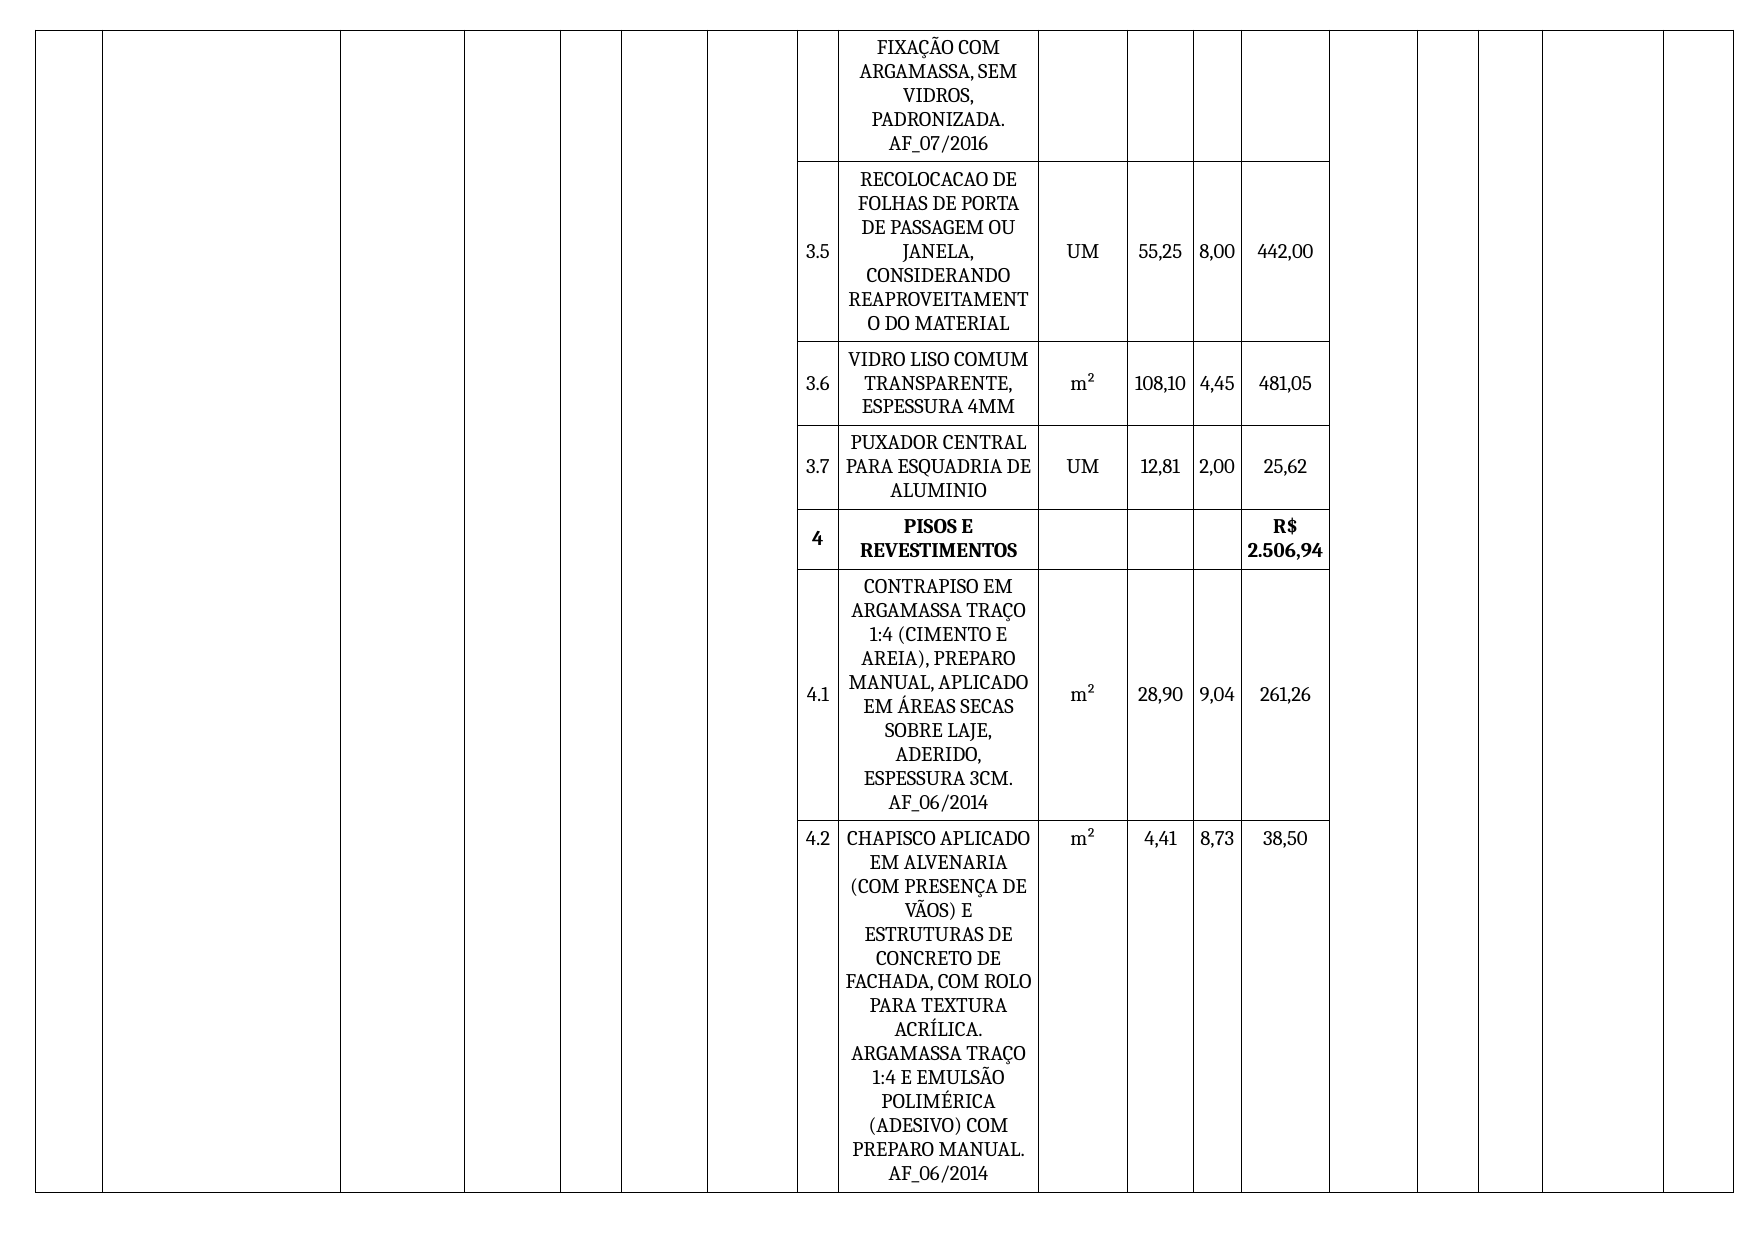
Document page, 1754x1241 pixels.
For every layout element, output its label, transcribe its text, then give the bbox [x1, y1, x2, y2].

table_cell m² [1039, 342, 1127, 425]
table_cell [103, 31, 340, 1191]
table_cell 108,10 [1128, 342, 1193, 425]
table_cell [465, 31, 560, 1191]
table_cell 8,73 [1194, 821, 1241, 1191]
table_cell UM [1039, 162, 1127, 341]
table_cell FIXAÇÃO COM ARGAMASSA, SEM VIDROS, PADRONIZADA. AF_07/2016 [839, 31, 1038, 161]
table_cell 38,50 [1242, 821, 1329, 1191]
table_cell 3.5 [798, 162, 838, 341]
table_cell [708, 31, 797, 1191]
table_cell [1330, 31, 1417, 1191]
table_cell [1039, 510, 1127, 568]
table_cell [36, 31, 102, 1191]
table_cell 8,00 [1194, 162, 1241, 341]
table_cell 3.7 [798, 426, 838, 509]
table_cell R$ 2.506,94 [1242, 510, 1329, 568]
table_cell 9,04 [1194, 570, 1241, 820]
table_cell RECOLOCACAO DE FOLHAS DE PORTA DE PASSAGEM OU JANELA, CONSIDERANDO REAPROVEITAMENTO DO MATERIAL [839, 162, 1038, 341]
table_cell [622, 31, 707, 1191]
table_cell [1479, 31, 1542, 1191]
table_cell m² [1039, 821, 1127, 1191]
table_cell CONTRAPISO EM ARGAMASSA TRAÇO 1:4 (CIMENTO E AREIA), PREPARO MANUAL, APLICADO EM ÁREAS SECAS SOBRE LAJE, ADERIDO, ESPESSURA 3CM. AF_06/2014 [839, 570, 1038, 820]
table_cell 55,25 [1128, 162, 1193, 341]
table_cell 28,90 [1128, 570, 1193, 820]
table_cell [1664, 31, 1733, 1191]
table_cell CHAPISCO APLICADO EM ALVENARIA (COM PRESENÇA DE VÃOS) E ESTRUTURAS DE CONCRETO DE FACHADA, COM ROLO PARA TEXTURA ACRÍLICA. ARGAMASSA TRAÇO 1:4 E EMULSÃO POLIMÉRICA (ADESIVO) COM PREPARO MANUAL. AF_06/2014 [839, 821, 1038, 1191]
table_cell [798, 31, 838, 161]
table_cell 25,62 [1242, 426, 1329, 509]
table_cell 261,26 [1242, 570, 1329, 820]
table_cell [1194, 31, 1241, 161]
table_cell 4.1 [798, 570, 838, 820]
table_cell [1418, 31, 1478, 1191]
table_cell 4 [798, 510, 838, 568]
table_cell 4.2 [798, 821, 838, 1191]
table_cell VIDRO LISO COMUM TRANSPARENTE, ESPESSURA 4MM [839, 342, 1038, 425]
table_cell [1128, 31, 1193, 161]
table_cell [1039, 31, 1127, 161]
table_cell 2,00 [1194, 426, 1241, 509]
table_cell [1242, 31, 1329, 161]
table_cell [1194, 510, 1241, 568]
table_cell 3.6 [798, 342, 838, 425]
table_cell PUXADOR CENTRAL PARA ESQUADRIA DE ALUMINIO [839, 426, 1038, 509]
table_cell [1543, 31, 1663, 1191]
table_cell [561, 31, 621, 1191]
table_cell [341, 31, 464, 1191]
table_cell 442,00 [1242, 162, 1329, 341]
table_cell 12,81 [1128, 426, 1193, 509]
table_cell [1128, 510, 1193, 568]
table_cell m² [1039, 570, 1127, 820]
table_cell PISOS E REVESTIMENTOS [839, 510, 1038, 568]
table_cell 4,41 [1128, 821, 1193, 1191]
table_cell 4,45 [1194, 342, 1241, 425]
table_cell 481,05 [1242, 342, 1329, 425]
table_cell UM [1039, 426, 1127, 509]
